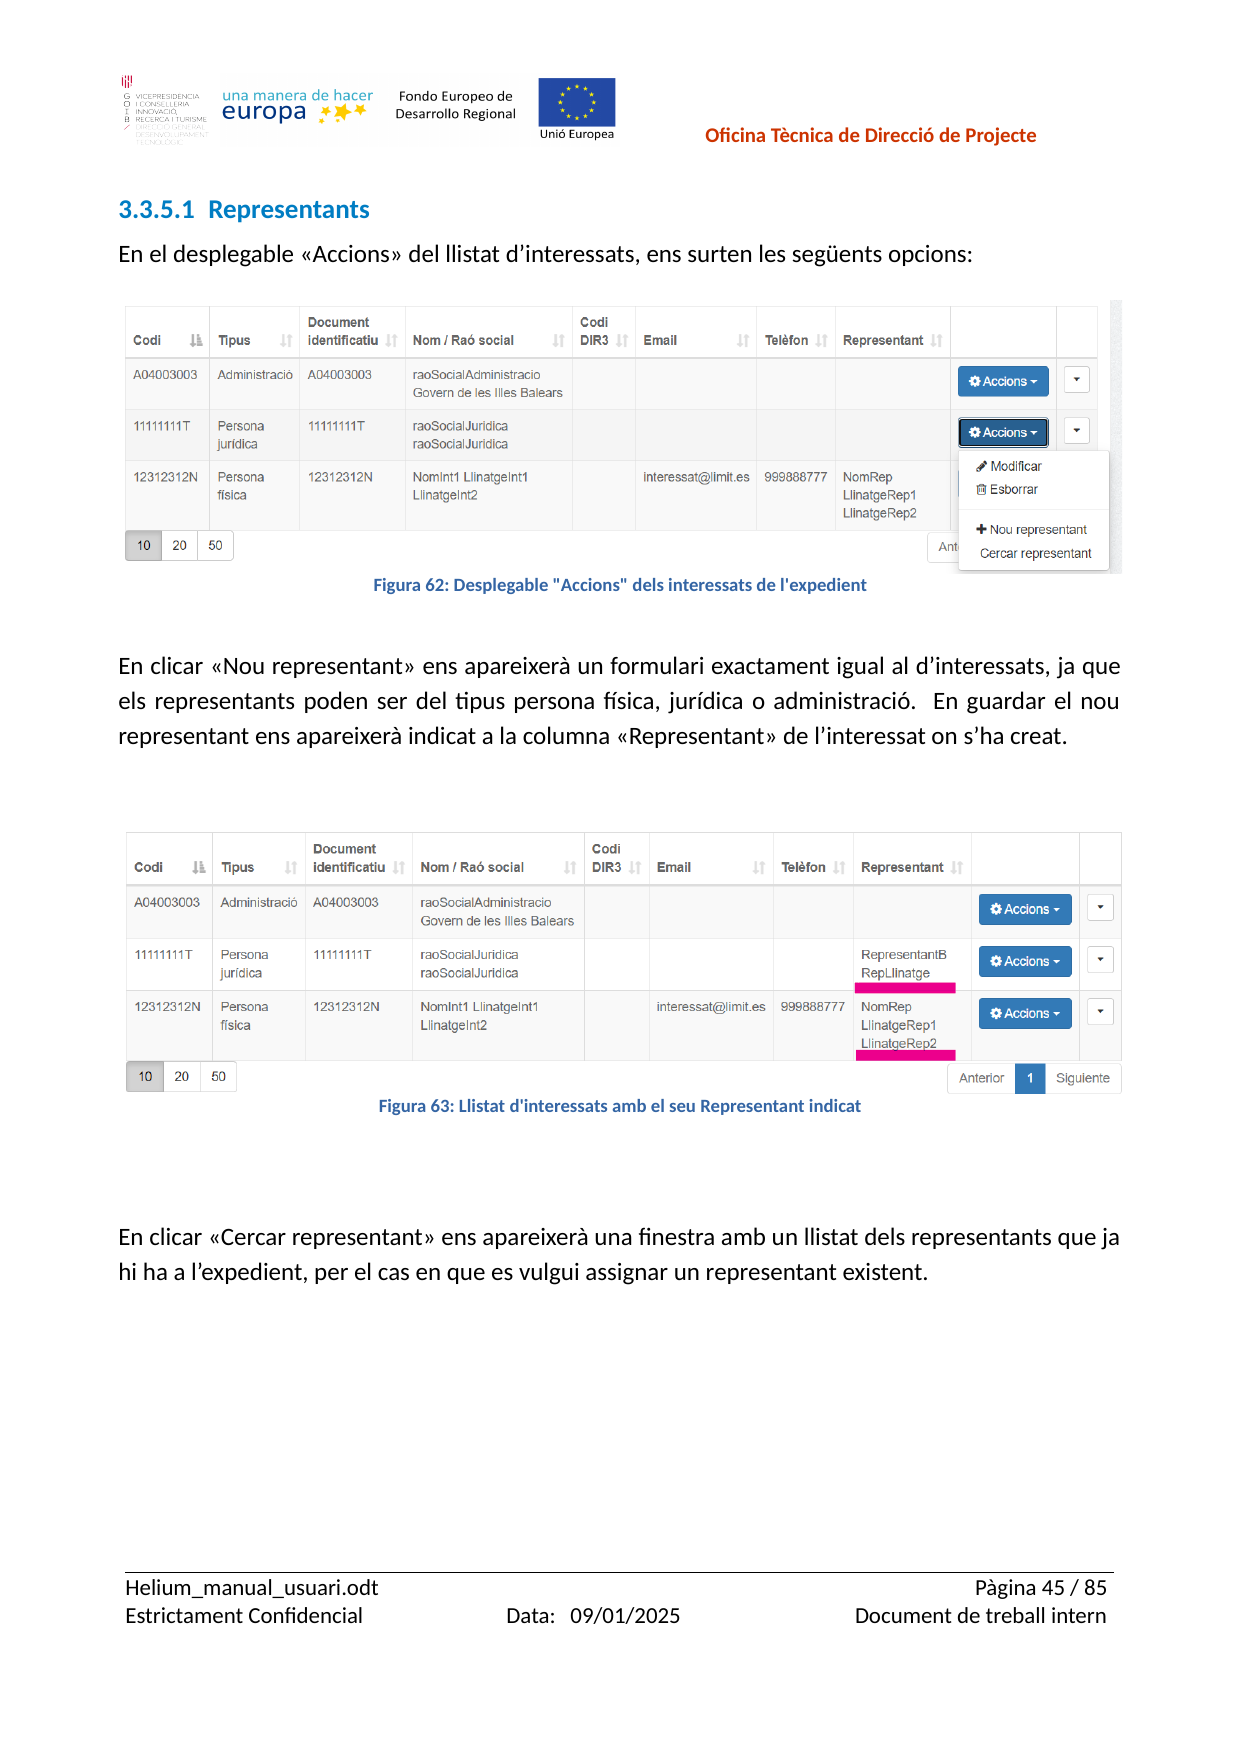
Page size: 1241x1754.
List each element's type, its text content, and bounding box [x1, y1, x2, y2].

text En el desplegable «Accions» del llistat d’interessats, ens surten les següents opcions: [118, 238, 1122, 268]
picture [118, 831, 1123, 1094]
picture [118, 300, 1123, 574]
text Figura 63: Llistat d'interessats amb el seu Representant indicat [118, 1094, 1122, 1117]
text En clicar «Cercar representant» ens apareixerà una finestra amb un llistat dels representants que ja hi ha a l’expedient, per el cas en que es vulgui assignar un representant existent. [118, 1221, 1122, 1286]
picture [118, 73, 213, 147]
text Figura 62: Desplegable "Accions" dels interessats de l'expedient [93, 571, 1148, 596]
subtitle Representants [118, 192, 1122, 225]
picture [219, 73, 621, 147]
text En clicar «Nou representant» ens apareixerà un formulari exactament igual al d’interessats, ja que els representants poden ser del tipus persona física, jurídica o administració. En guardar el nou representant ens apareixerà indicat a la columna «Representant» de l’interessat on s’ha creat. [118, 650, 1122, 751]
